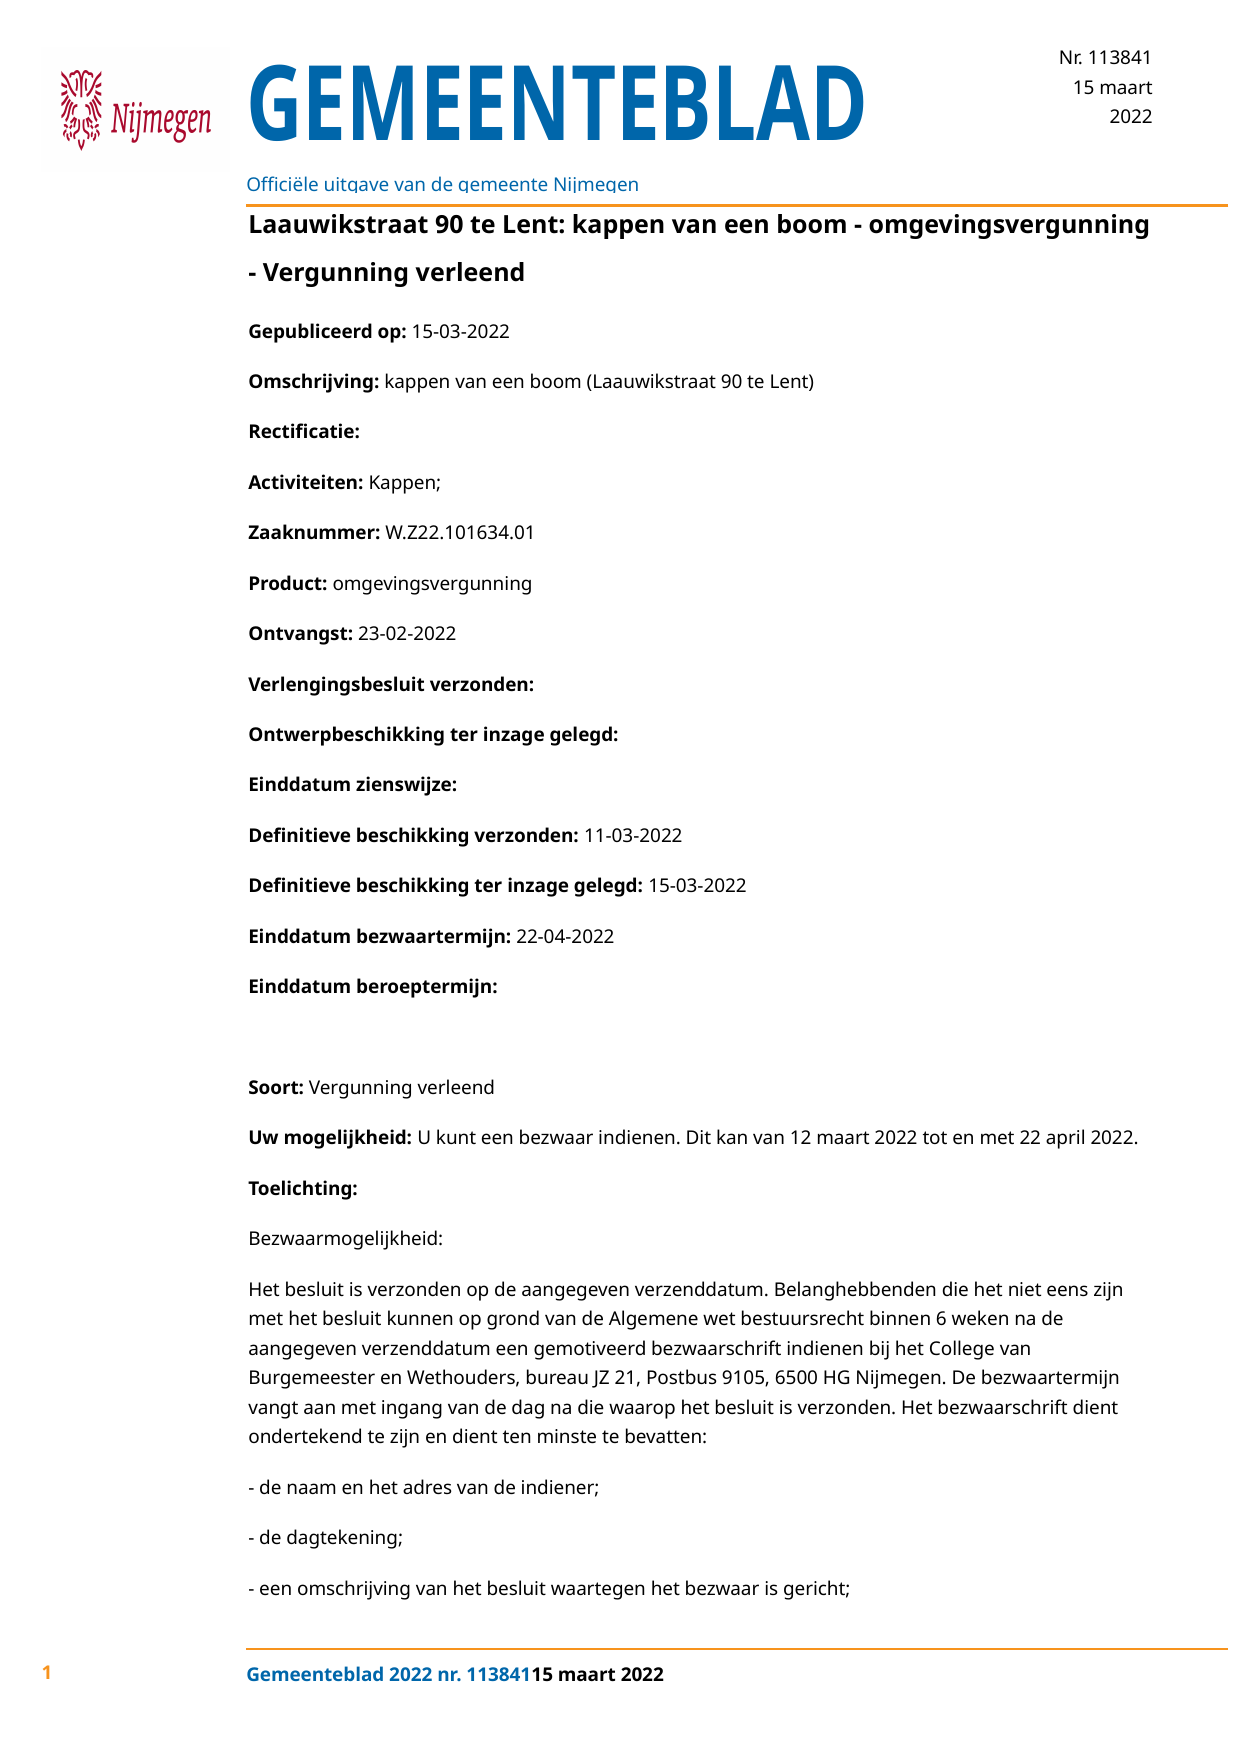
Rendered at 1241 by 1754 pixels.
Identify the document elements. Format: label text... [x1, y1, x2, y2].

text Laauwikstraat 90 te Lent: kappen van een boom - omgevingsvergunning - Vergunning verleend [248, 207, 1152, 288]
text Product: omgevingsvergunning [248, 570, 1152, 596]
text Gepubliceerd op: 15-03-2022 [248, 318, 1152, 344]
text Het besluit is verzonden op de aangegeven verzenddatum. Belanghebbenden die het niet eens zijn met het besluit kunnen op grond van de Algemene wet bestuursrecht binnen 6 weken na de aangegeven verzenddatum een gemotiveerd bezwaarschrift indienen bij het College van Burgemeester en Wethouders, bureau JZ 21, Postbus 9105, 6500 HG Nijmegen. De bezwaartermijn vangt aan met ingang van de dag na die waarop het besluit is verzonden. Het bezwaarschrift dient ondertekend te zijn en dient ten minste te bevatten: [248, 1276, 1152, 1449]
text Definitieve beschikking verzonden: 11-03-2022 [248, 822, 1152, 848]
text Uw mogelijkheid: U kunt een bezwaar indienen. Dit kan van 12 maart 2022 tot en met 22 april 2022. [248, 1124, 1152, 1150]
text Activiteiten: Kappen; [248, 469, 1152, 495]
text Definitieve beschikking ter inzage gelegd: 15-03-2022 [248, 872, 1152, 898]
text Einddatum beroeptermijn: [248, 973, 1152, 999]
text Rectificatie: [248, 419, 1152, 444]
text Verlengingsbesluit verzonden: [248, 671, 1152, 697]
text Zaaknummer: W.Z22.101634.01 [248, 519, 1152, 545]
text Einddatum zienswijze: [248, 772, 1152, 797]
text Soort: Vergunning verleend [248, 1074, 1152, 1100]
text Ontvangst: 23-02-2022 [248, 620, 1152, 646]
text Bezwaarmogelijkheid: [248, 1225, 1152, 1251]
text - de dagtekening; [248, 1524, 1152, 1550]
text Ontwerpbeschikking ter inzage gelegd: [248, 721, 1152, 747]
text - de naam en het adres van de indiener; [248, 1474, 1152, 1500]
text Toelichting: [248, 1175, 1152, 1201]
text Einddatum bezwaartermijn: 22-04-2022 [248, 923, 1152, 949]
text - een omschrijving van het besluit waartegen het bezwaar is gericht; [248, 1575, 1152, 1601]
picture [41, 47, 231, 172]
text Omschrijving: kappen van een boom (Laauwikstraat 90 te Lent) [248, 368, 1152, 394]
